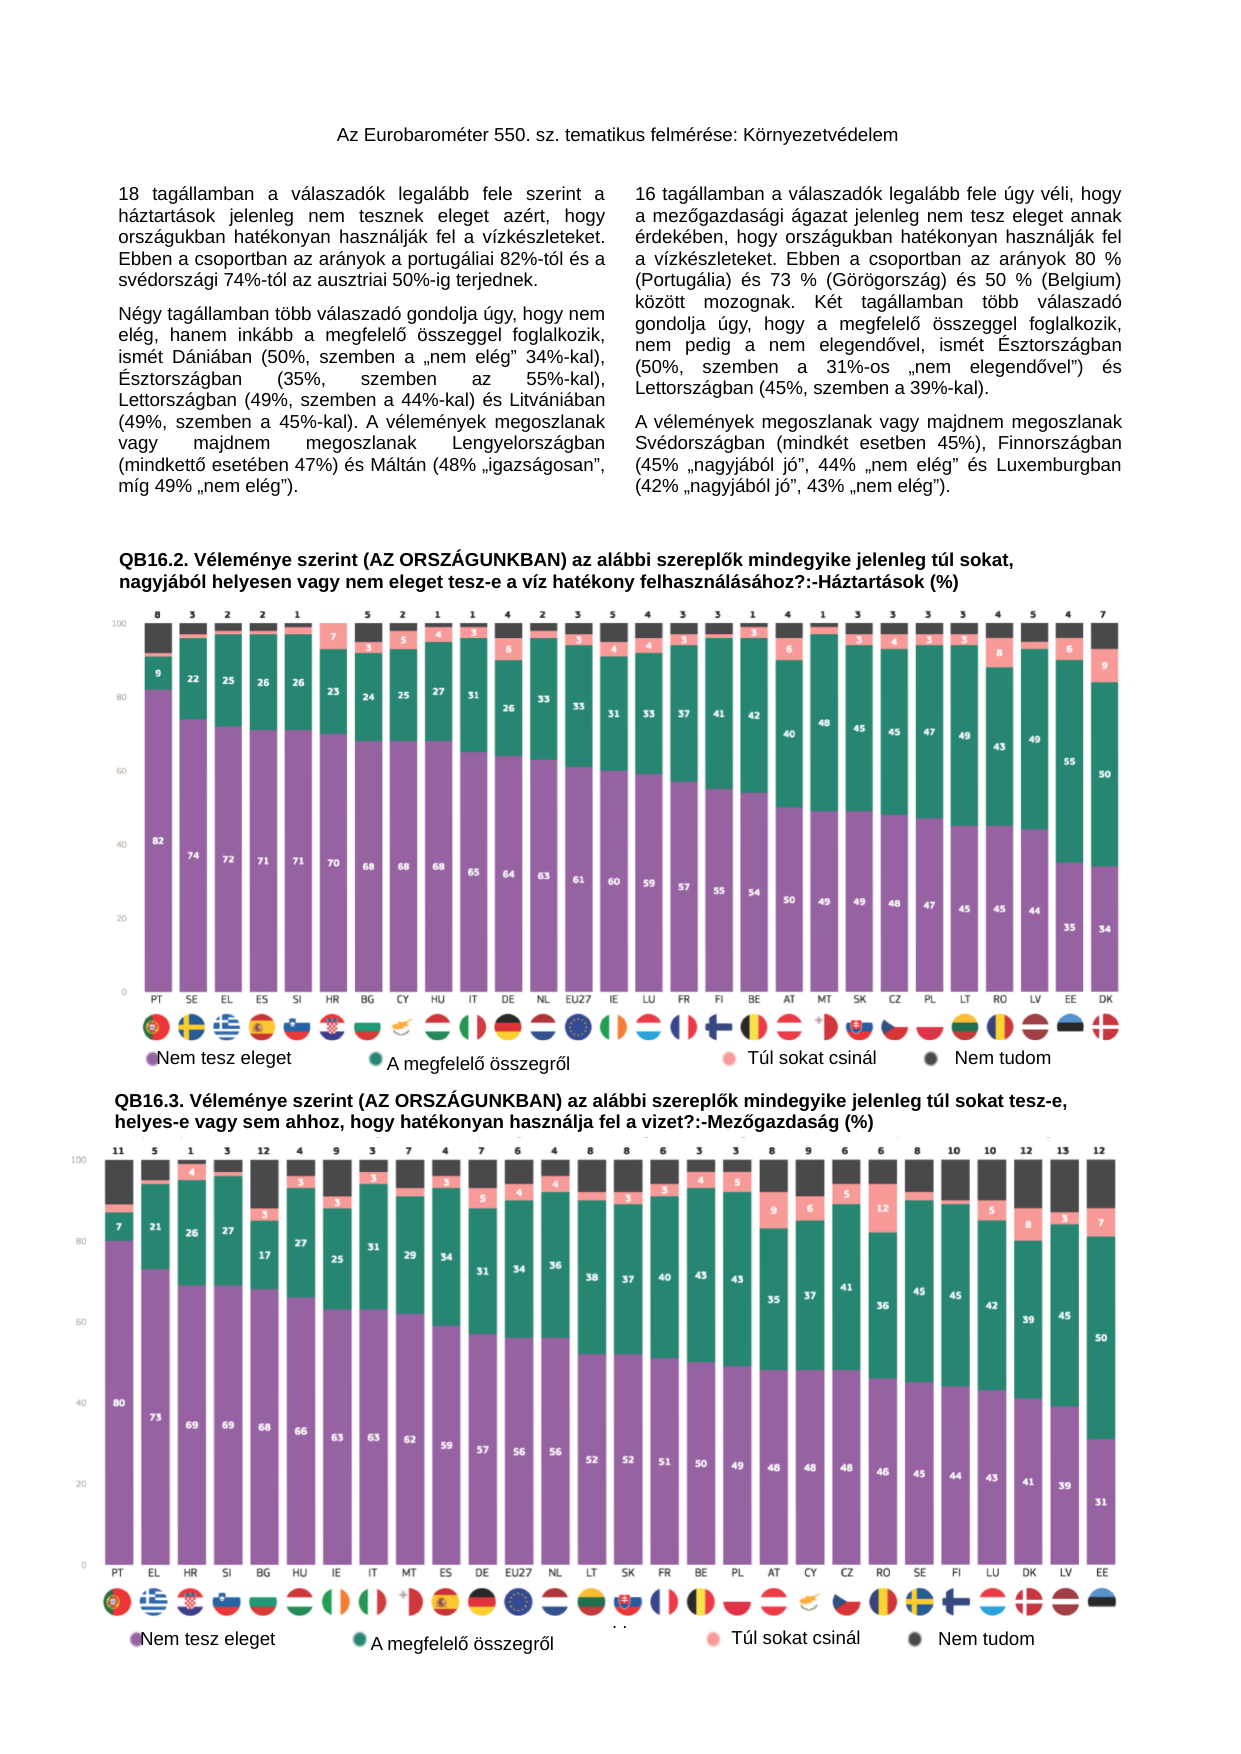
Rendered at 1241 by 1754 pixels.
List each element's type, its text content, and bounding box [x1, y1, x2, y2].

picture [58, 1137, 1134, 1626]
text 16 tagállamban a válaszadók legalább fele úgy véli, hogy a mezőgazdasági ágazat jelenleg nem tesz eleget annak érdekében, hogy országukban hatékonyan használják fel a vízkészleteket. Ebben a csoportban az arányok 80 % (Portugália) és 73 % (Görögország) és 50 % (Belgium) között mozognak. Két tagállamban több válaszadó gondolja úgy, hogy a megfelelő összeggel foglalkozik, nem pedig a nem elegendővel, ismét Észtországban (50%, szemben a 31%-os „nem elegendővel”) és Lettországban (45%, szemben a 39%-kal). [635, 183, 1122, 399]
text A vélemények megoszlanak vagy majdnem megoszlanak Svédországban (mindkét esetben 45%), Finnországban (45% „nagyjából jó”, 44% „nem elég” és Luxemburgban (42% „nagyjából jó”, 43% „nem elég”). [635, 411, 1122, 497]
picture [99, 602, 1127, 1072]
picture [120, 1628, 924, 1653]
text Négy tagállamban több válaszadó gondolja úgy, hogy nem elég, hanem inkább a megfelelő összeggel foglalkozik, ismét Dániában (50%, szemben a „nem elég” 34%-kal), Észtországban (35%, szemben az 55%-kal), Lettországban (49%, szemben a 44%-kal) és Litvániában (49%, szemben a 45%-kal). A vélemények megoszlanak vagy majdnem megoszlanak Lengyelországban (mindkettő esetében 47%) és Máltán (48% „igazságosan”, míg 49% „nem elég”). [118, 303, 605, 497]
text 18 tagállamban a válaszadók legalább fele szerint a háztartások jelenleg nem tesznek eleget azért, hogy országukban hatékonyan használják fel a vízkészleteket. Ebben a csoportban az arányok a portugáliai 82%-tól és a svédországi 74%-tól az ausztriai 50%-ig terjednek. [118, 183, 605, 291]
